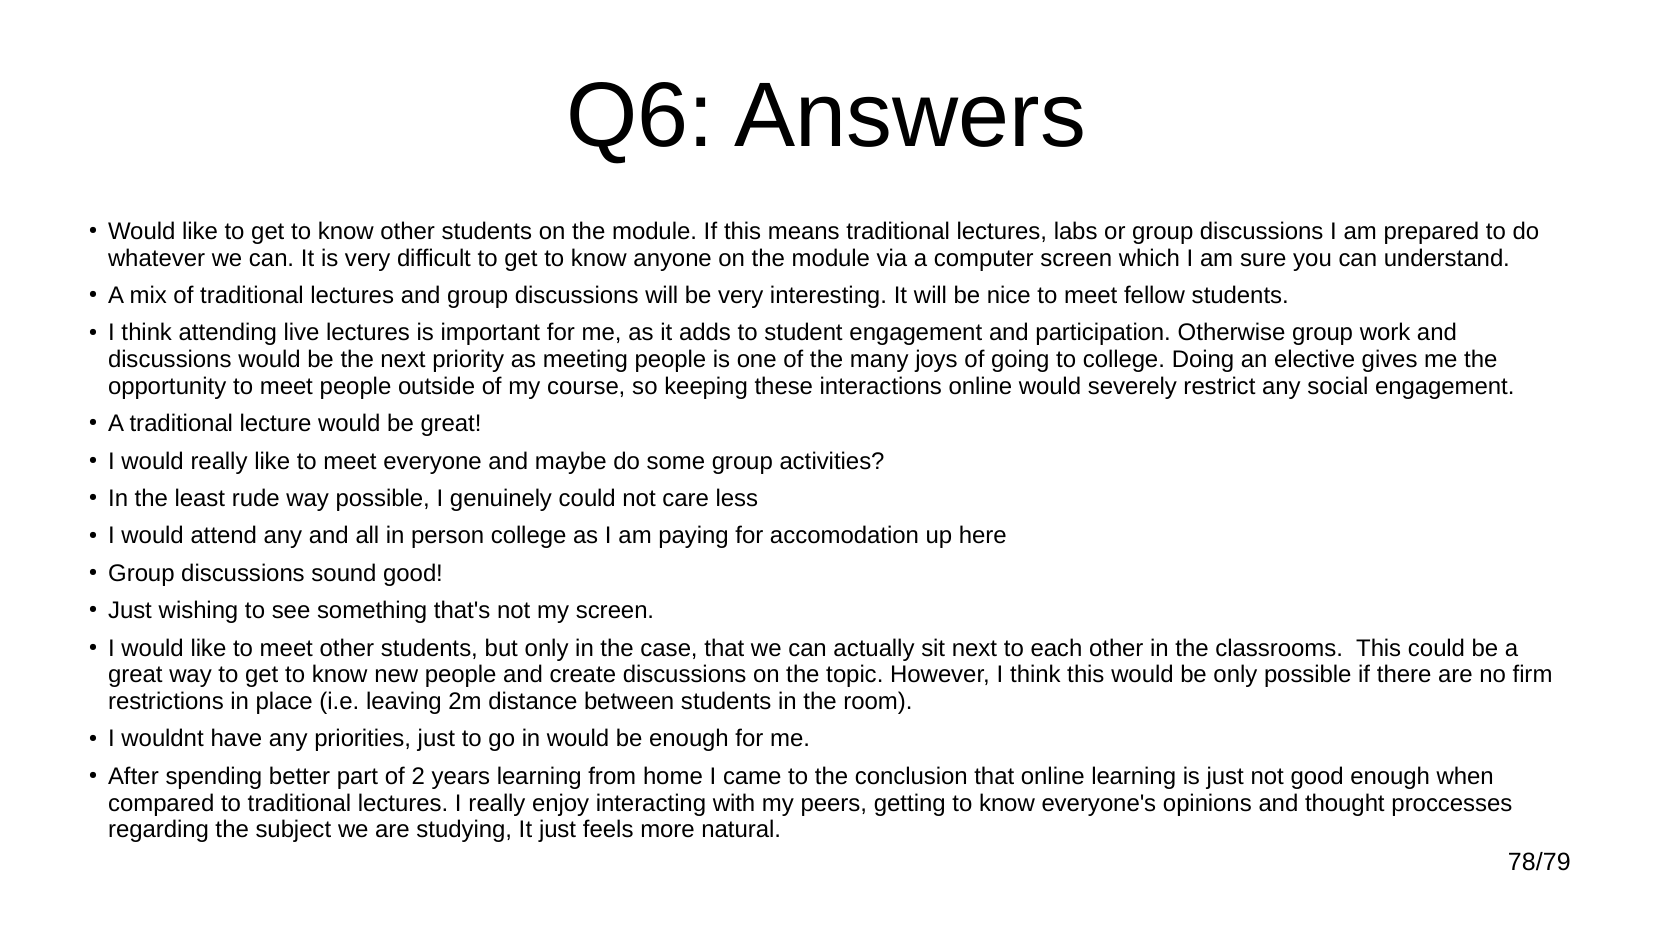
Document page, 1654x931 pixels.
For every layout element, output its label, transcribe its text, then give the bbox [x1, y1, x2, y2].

title Q6: Answers [82, 37, 1571, 193]
list Would like to get to know other students on the module. If this means traditional lectures, labs or group discussions I am prepared to do whatever we can. It is very difficult to get to know anyone on the module via a computer screen which I am sure you can understand. A mix of traditional lectures and group discussions will be very interesting. It will be nice to meet fellow students. I think attending live lectures is important for me, as it adds to student engagement and participation. Otherwise group work and discussions would be the next priority as meeting people is one of the many joys of going to college. Doing an elective gives me the opportunity to meet people outside of my course, so keeping these interactions online would severely restrict any social engagement. A traditional lecture would be great! I would really like to meet everyone and maybe do some group activities? In the least rude way possible, I genuinely could not care less I would attend any and all in person college as I am paying for accomodation up here Group discussions sound good! Just wishing to see something that's not my screen. I would like to meet other students, but only in the case, that we can actually sit next to each other in the classrooms. This could be a great way to get to know new people and create discussions on the topic. However, I think this would be only possible if there are no firm restrictions in place (i.e. leaving 2m distance between students in the room). I wouldnt have any priorities, just to go in would be enough for me. After spending better part of 2 years learning from home I came to the conclusion that online learning is just not good enough when compared to traditional lectures. I really enjoy interacting with my peers, getting to know everyone's opinions and thought proccesses regarding the subject we are studying, It just feels more natural. [82, 217, 1571, 886]
